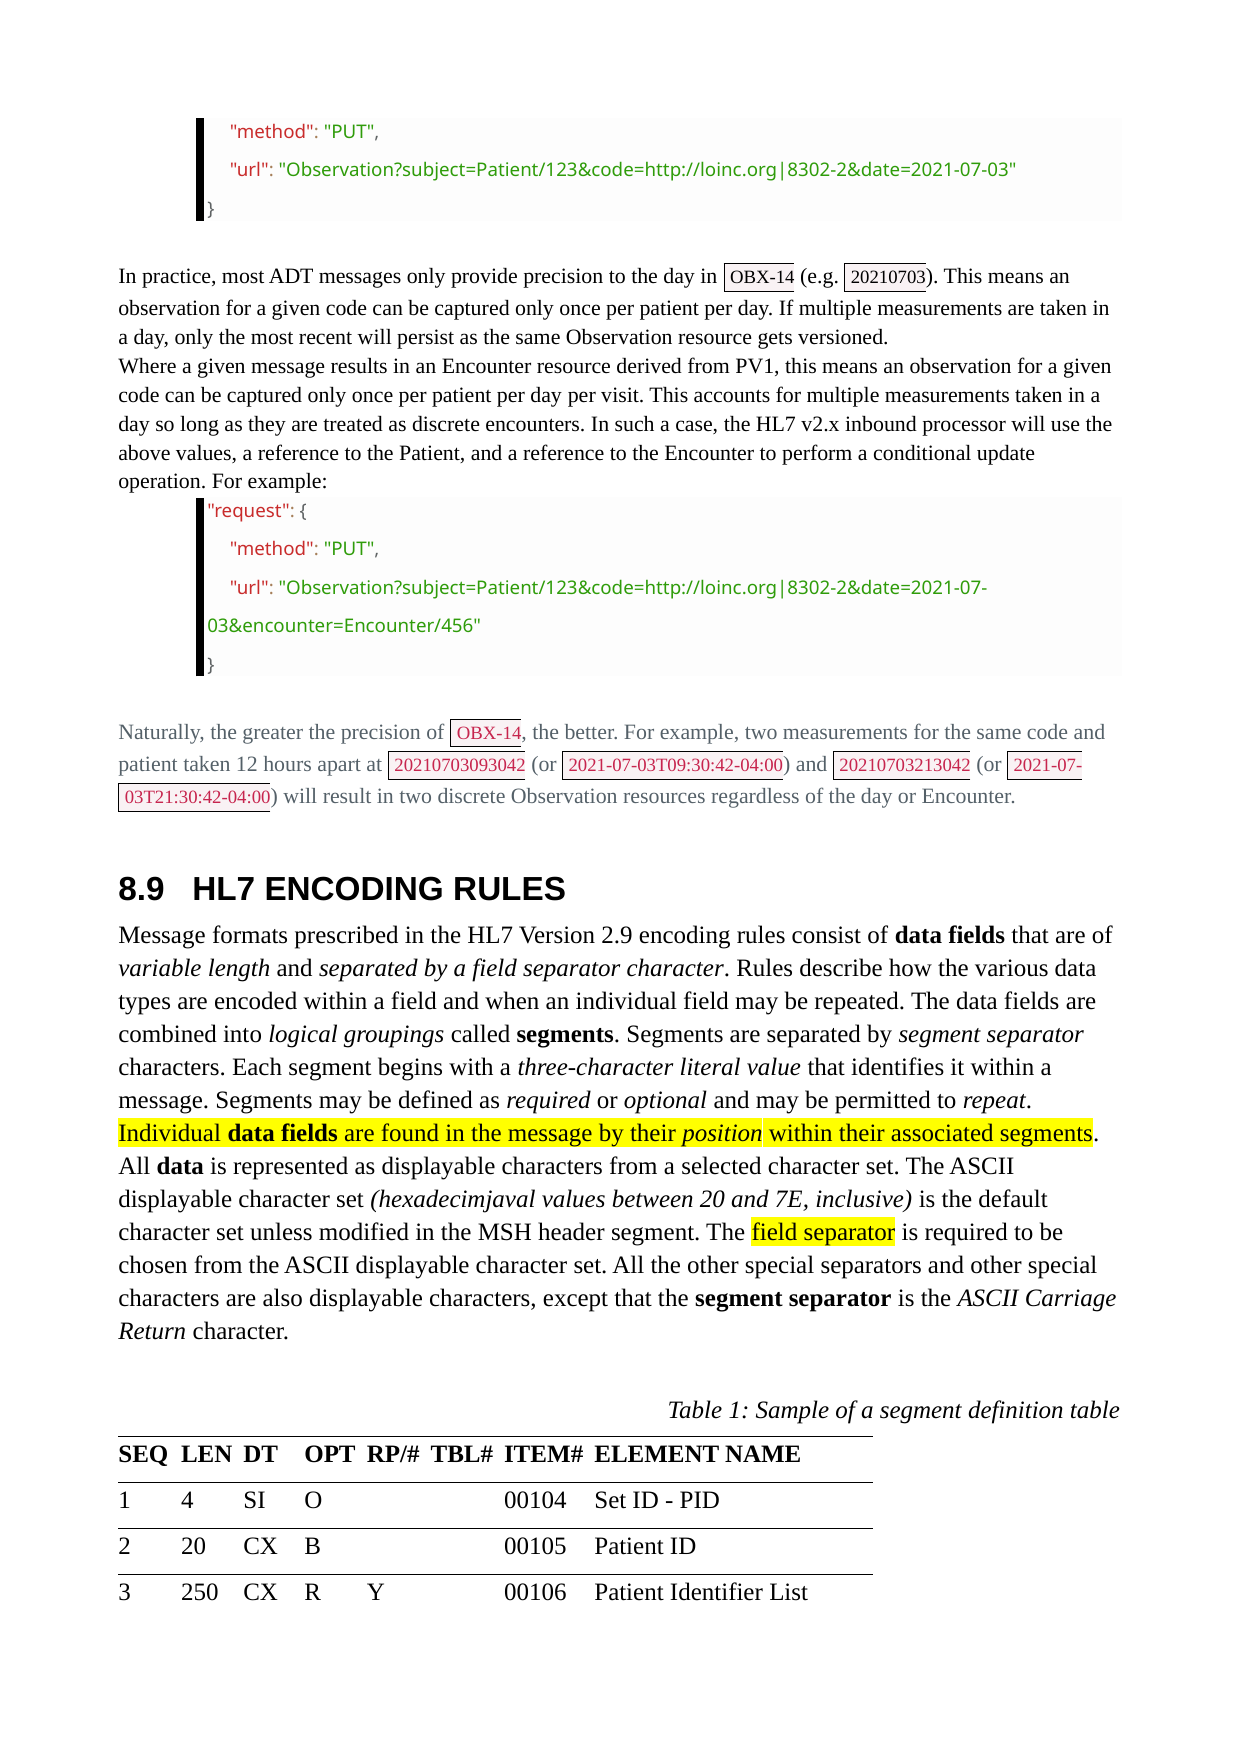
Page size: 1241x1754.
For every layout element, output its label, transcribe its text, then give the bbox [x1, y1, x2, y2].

table_cell [367, 1529, 430, 1574]
table_header ITEM# [504, 1437, 594, 1482]
text All data is represented as displayable characters from a selected character set. The ASCII displayable character set (hexadecimjaval values between 20 and 7E, inclusive) is the default character set unless modified in the MSH header segment. The field separator is required to be chosen from the ASCII displayable character set. All the other special separators and other special characters are also displayable characters, except that the segment separator is the ASCII Carriage Return character. [118, 1151, 1122, 1345]
table_header SEQ [118, 1437, 181, 1482]
table_cell Patient Identifier List [594, 1575, 872, 1620]
text Where a given message results in an Encounter resource derived from PV1, this means an observation for a given code can be captured only once per patient per day per visit. This accounts for multiple measurements taken in a day so long as they are treated as discrete encounters. In such a case, the HL7 v2.x inbound processor will use the above values, a reference to the Patient, and a reference to the Encounter to perform a conditional update operation. For example: [118, 353, 1122, 494]
table_header OPT [304, 1437, 367, 1482]
table_header TBL# [430, 1437, 504, 1482]
text In practice, most ADT messages only provide precision to the day in OBX-14 (e.g. 20210703). This means an observation for a given code can be captured only once per patient per day. If multiple measurements are taken in a day, only the most recent will persist as the same Observation resource gets versioned. [118, 263, 1122, 349]
text "url": "Observation?subject=Patient/123&code=http://loinc.org|8302-2&date=2021-07-03&encounter=Encounter/456" [204, 574, 1122, 638]
subtitle HL7 ENCODING RULES [118, 869, 1122, 907]
table_cell [430, 1529, 504, 1574]
table_cell 00106 [504, 1575, 594, 1620]
text } [204, 195, 1122, 221]
table_cell [430, 1575, 504, 1620]
table_cell CX [243, 1529, 304, 1574]
table_header DT [243, 1437, 304, 1482]
table_cell 00105 [504, 1529, 594, 1574]
text } [204, 651, 1122, 676]
table_header ELEMENT NAME [594, 1437, 872, 1482]
text "method": "PUT", [204, 118, 1122, 144]
table_cell 250 [181, 1575, 243, 1620]
table_cell [367, 1483, 430, 1528]
table_cell 4 [181, 1483, 243, 1528]
table_cell 3 [118, 1575, 181, 1620]
table_cell Set ID - PID [594, 1483, 872, 1528]
text "url": "Observation?subject=Patient/123&code=http://loinc.org|8302-2&date=2021-07-03" [204, 157, 1122, 182]
table_cell Patient ID [594, 1529, 872, 1574]
text Message formats prescribed in the HL7 Version 2.9 encoding rules consist of data fields that are of variable length and separated by a field separator character. Rules describe how the various data types are encoded within a field and when an individual field may be repeated. The data fields are combined into logical groupings called segments. Segments are separated by segment separator characters. Each segment begins with a three-character literal value that identifies it within a message. Segments may be defined as required or optional and may be permitted to repeat. Individual data fields are found in the message by their position within their associated segments. [118, 920, 1122, 1147]
table_cell 00104 [504, 1483, 594, 1528]
table_cell [430, 1483, 504, 1528]
text Table 1: Sample of a segment definition table [118, 1395, 1122, 1423]
table_cell R [304, 1575, 367, 1620]
table_header RP/# [367, 1437, 430, 1482]
table_cell 2 [118, 1529, 181, 1574]
text Naturally, the greater the precision of OBX-14, the better. For example, two measurements for the same code and patient taken 12 hours apart at 20210703093042 (or 2021-07-03T09:30:42-04:00) and 20210703213042 (or 2021-07-03T21:30:42-04:00) will result in two discrete Observation resources regardless of the day or Encounter. [118, 718, 1122, 811]
table_cell SI [243, 1483, 304, 1528]
table_cell 1 [118, 1483, 181, 1528]
text "request": { [196, 497, 1122, 523]
table_cell 20 [181, 1529, 243, 1574]
table_cell B [304, 1529, 367, 1574]
table_header LEN [181, 1437, 243, 1482]
table_cell CX [243, 1575, 304, 1620]
table_cell O [304, 1483, 367, 1528]
text "method": "PUT", [204, 536, 1122, 561]
table_cell Y [367, 1575, 430, 1620]
